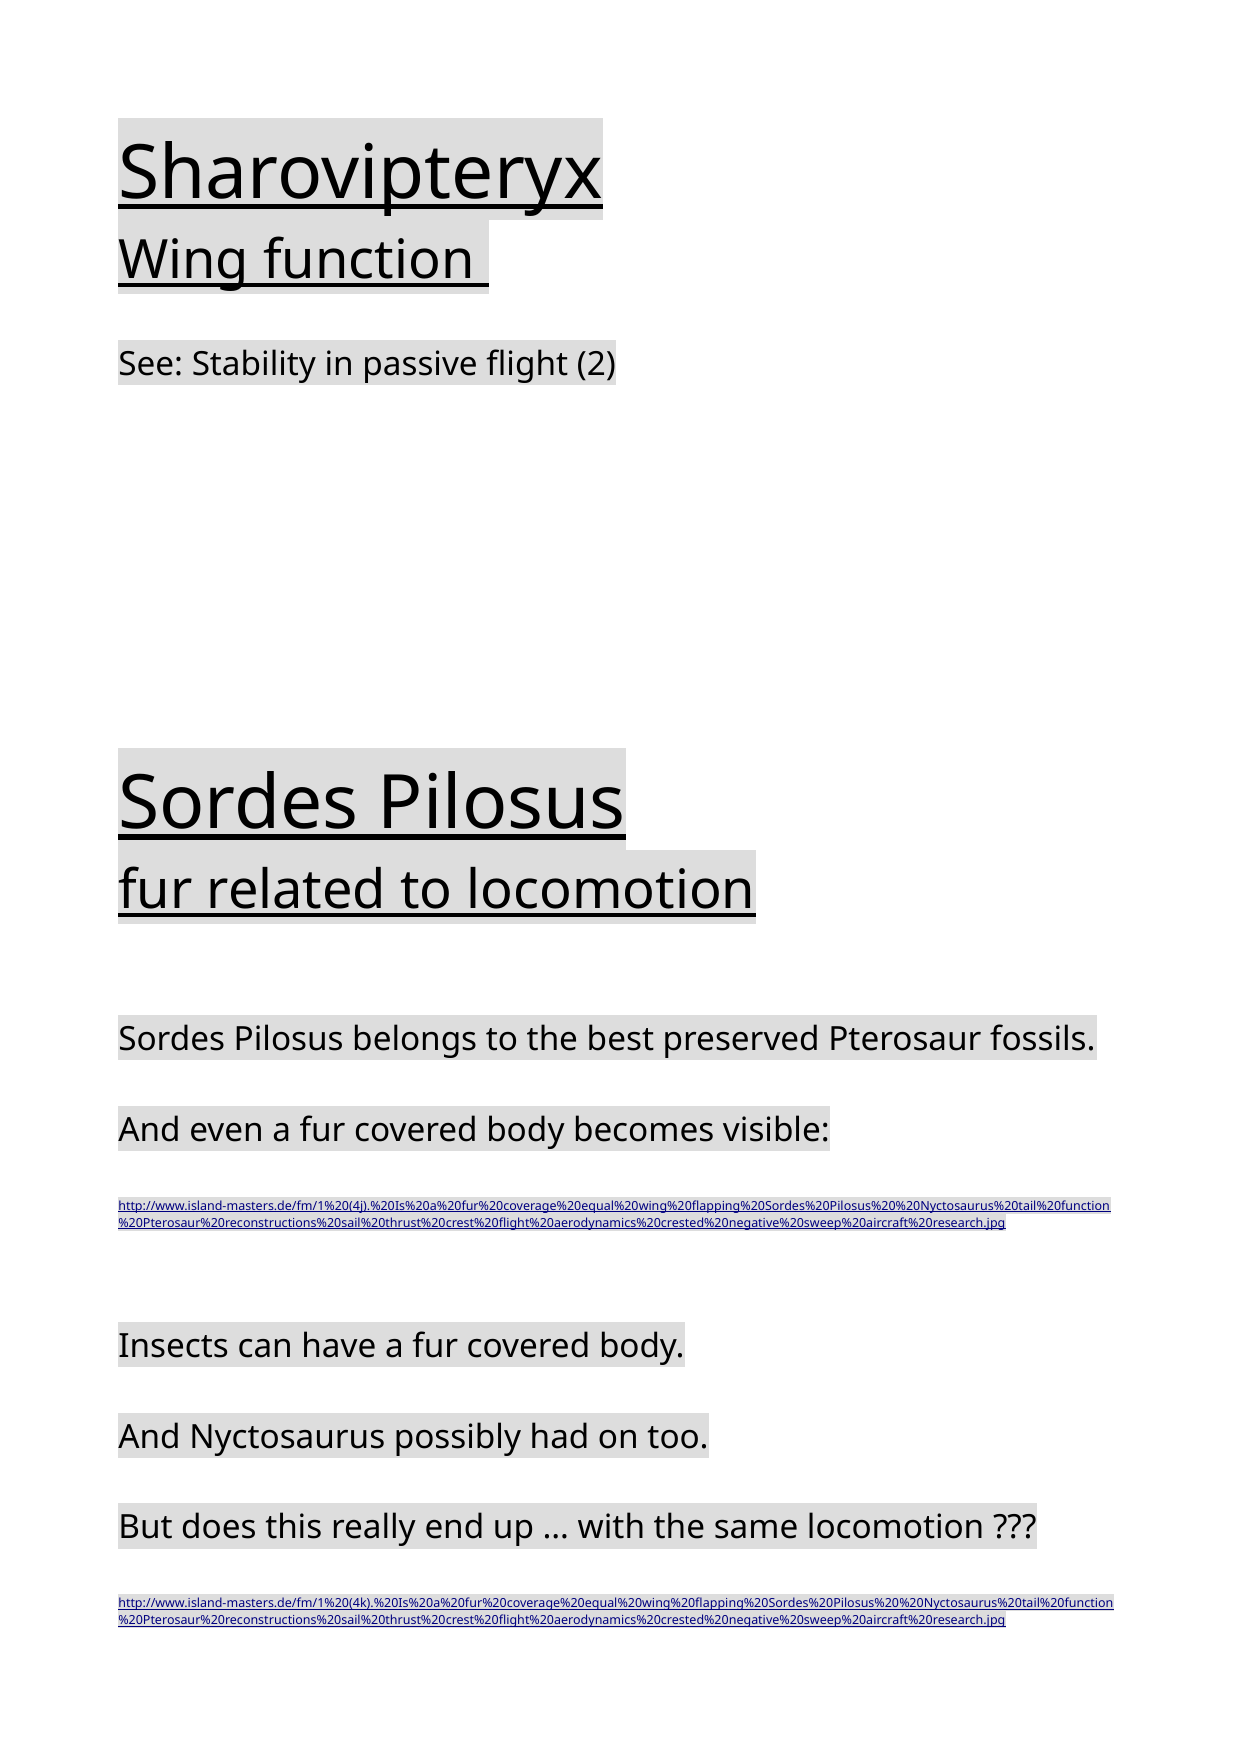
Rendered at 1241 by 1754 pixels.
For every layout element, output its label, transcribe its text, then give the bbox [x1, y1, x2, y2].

text Sharovipteryx [118, 118, 1122, 220]
text Sordes Pilosus belongs to the best preserved Pterosaur fossils. [118, 1015, 1122, 1060]
text http://www.island-masters.de/fm/1%20(4j).%20Is%20a%20fur%20coverage%20equal%20wing%20flapping%20Sordes%20Pilosus%20%20Nyctosaurus%20tail%20function%20Pterosaur%20reconstructions%20sail%20thrust%20crest%20flight%20aerodynamics%20crested%20negative%20sweep%20aircraft%20research.jpg [118, 1197, 1122, 1231]
text Insects can have a fur covered body. [118, 1322, 1122, 1367]
text http://www.island-masters.de/fm/1%20(4k).%20Is%20a%20fur%20coverage%20equal%20wing%20flapping%20Sordes%20Pilosus%20%20Nyctosaurus%20tail%20function%20Pterosaur%20reconstructions%20sail%20thrust%20crest%20flight%20aerodynamics%20crested%20negative%20sweep%20aircraft%20research.jpg [118, 1594, 1122, 1628]
text And Nyctosaurus possibly had on too. [118, 1412, 1122, 1458]
text fur related to locomotion [118, 850, 1122, 924]
text Wing function [118, 220, 1122, 294]
text Sordes Pilosus [118, 748, 1122, 850]
text And even a fur covered body becomes visible: [118, 1106, 1122, 1151]
text But does this really end up … with the same locomotion ??? [118, 1503, 1122, 1549]
text See: Stability in passive flight (2) [118, 339, 1122, 385]
